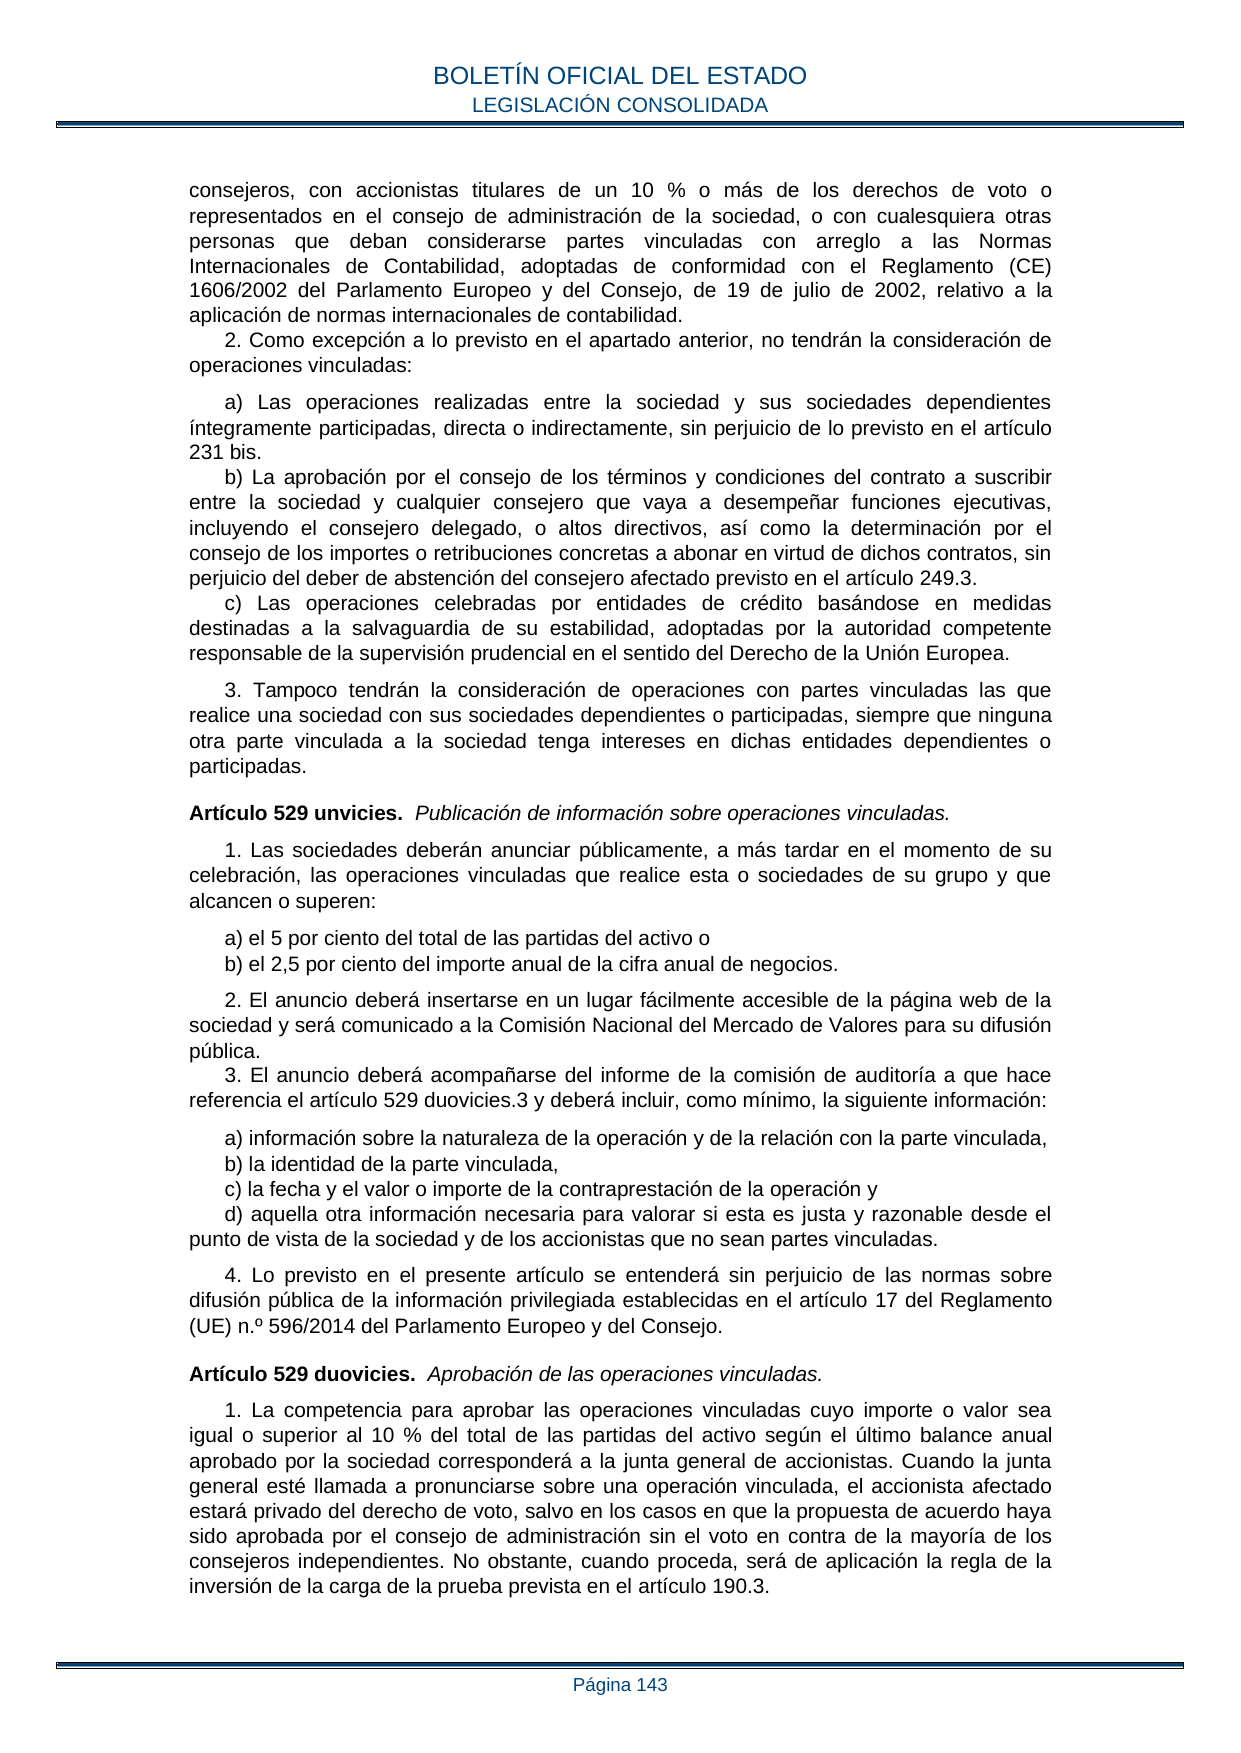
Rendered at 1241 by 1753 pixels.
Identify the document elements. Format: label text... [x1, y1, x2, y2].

text (UE) n.º 596/2014 del Parlamento Europeo y del Consejo. [189, 1313, 1076, 1338]
text otra parte vinculada a la sociedad tenga intereses en dichas entidades dependientes o [189, 728, 1076, 753]
text inversión de la carga de la prueba prevista en el artículo 190.3. [189, 1574, 1076, 1599]
text Página 143 [573, 1670, 692, 1697]
text pública. [189, 1038, 1076, 1063]
text LEGISLACIÓN CONSOLIDADA [472, 89, 793, 118]
text a) Las operaciones realizadas entre la sociedad y sus sociedades dependientes [224, 386, 1076, 416]
text 1 [189, 273, 201, 298]
text . Las sociedades deberán anunciar públicamente, a más tardar en el momento de su [236, 834, 1076, 859]
text 3 [224, 673, 236, 698]
text 1 [224, 834, 236, 859]
text entre la sociedad y cualquier consejero que vaya a desempeñar funciones ejecutivas, [189, 486, 1076, 516]
text Internacionales de Contabilidad, adoptadas de conformidad con el Reglamento (CE) [189, 253, 1076, 273]
text c) Las operaciones celebradas por entidades de crédito basándose en medidas [224, 591, 1076, 616]
text c) la fecha y el valor o importe de la contraprestación de la operación y [224, 1176, 1076, 1201]
text BOLETÍN OFICIAL DEL ESTADO [433, 56, 832, 92]
text . Tampoco tendrán la consideración de operaciones con partes vinculadas las que [236, 673, 1076, 698]
text b) La aprobación por el consejo de los términos y condiciones del contrato a suscribir [224, 461, 1076, 486]
text 606/2002 del Parlamento Europeo y del Consejo, de 19 de julio de 2002, relativo a la [201, 273, 1076, 303]
text aplicación de normas internacionales de contabilidad. [189, 298, 708, 328]
text aprobado por la sociedad corresponderá a la junta general de accionistas. Cuando la junta [189, 1449, 1076, 1474]
text igual o superior al 10 % del total de las partidas del activo según el último balance anual [189, 1419, 1076, 1449]
text 1. La competencia para aprobar las operaciones vinculadas cuyo importe o valor sea [224, 1394, 1076, 1419]
text representados en el consejo de administración de la sociedad, o con cualesquiera otras [189, 203, 1076, 228]
text Artículo 529 unvicies. Publicación de información sobre operaciones vinculadas. [189, 797, 976, 827]
text estará privado del derecho de voto, salvo en los casos en que la propuesta de acuerdo haya [189, 1499, 1076, 1524]
picture [57, 1663, 1183, 1668]
text 2 [224, 984, 236, 1009]
text operaciones vinculadas: [189, 348, 437, 378]
text responsable de la supervisión prudencial en el sentido del Derecho de la Unión Europea. [189, 641, 1076, 666]
text 2. Como excepción a lo previsto en el apartado anterior, no tendrán la consideración de [224, 323, 1076, 353]
text destinadas a la salvaguardia de su estabilidad, adoptadas por la autoridad competente [189, 616, 1076, 641]
text sociedad y será comunicado a la Comisión Nacional del Mercado de Valores para su difusión [189, 1009, 1076, 1038]
text perjuicio del deber de abstención del consejero afectado previsto en el artículo 249.3. [189, 566, 1076, 591]
text general esté llamada a pronunciarse sobre una operación vinculada, el accionista afectado [189, 1474, 1076, 1499]
text consejeros independientes. No obstante, cuando proceda, será de aplicación la regla de la [189, 1549, 1076, 1574]
text alcancen o superen: [189, 888, 1076, 913]
text 2 [189, 436, 201, 466]
text . El anuncio deberá acompañarse del informe de la comisión de auditoría a que hace [236, 1059, 1076, 1088]
text a) información sobre la naturaleza de la operación y de la relación con la parte vinculada, [224, 1121, 1076, 1151]
text realice una sociedad con sus sociedades dependientes o participadas, siempre que ninguna [189, 698, 1076, 728]
text difusión pública de la información privilegiada establecidas en el artículo 17 del Reglamento [189, 1284, 1076, 1313]
text b) la identidad de la parte vinculada, [224, 1151, 1076, 1176]
text . El anuncio deberá insertarse en un lugar fácilmente accesible de la página web de la [236, 984, 1076, 1009]
text incluyendo el consejero delegado, o altos directivos, así como la determinación por el [189, 516, 1076, 541]
text Artículo 529 duovicies. Aprobación de las operaciones vinculadas. [189, 1357, 848, 1387]
text participadas. [189, 753, 1076, 778]
text íntegramente participadas, directa o indirectamente, sin perjuicio de lo previsto en el artículo [189, 416, 1076, 441]
text personas que deban considerarse partes vinculadas con arreglo a las Normas [189, 228, 1076, 253]
text 3 [224, 1059, 236, 1084]
text punto de vista de la sociedad y de los accionistas que no sean partes vinculadas. [189, 1226, 1076, 1251]
text 31 bis. [201, 436, 287, 466]
picture [57, 122, 1183, 127]
text a) el 5 por ciento del total de las partidas del activo o [224, 921, 864, 951]
text d) aquella otra información necesaria para valorar si esta es justa y razonable desde el [224, 1201, 1076, 1226]
text sido aprobada por el consejo de administración sin el voto en contra de la mayoría de los [189, 1524, 1076, 1549]
text b) el 2,5 por ciento del importe anual de la cifra anual de negocios. [224, 951, 864, 976]
text consejeros, con accionistas titulares de un 10 % o más de los derechos de voto o [189, 173, 1076, 203]
text 4 [224, 1259, 236, 1284]
text . Lo previsto en el presente artículo se entenderá sin perjuicio de las normas sobre [236, 1259, 1076, 1284]
text consejo de los importes o retribuciones concretas a abonar en virtud de dichos contratos, sin [189, 541, 1076, 566]
text referencia el artículo 529 duovicies.3 y deberá incluir, como mínimo, la siguiente información: [189, 1084, 1072, 1113]
text celebración, las operaciones vinculadas que realice esta o sociedades de su grupo y que [189, 859, 1076, 888]
